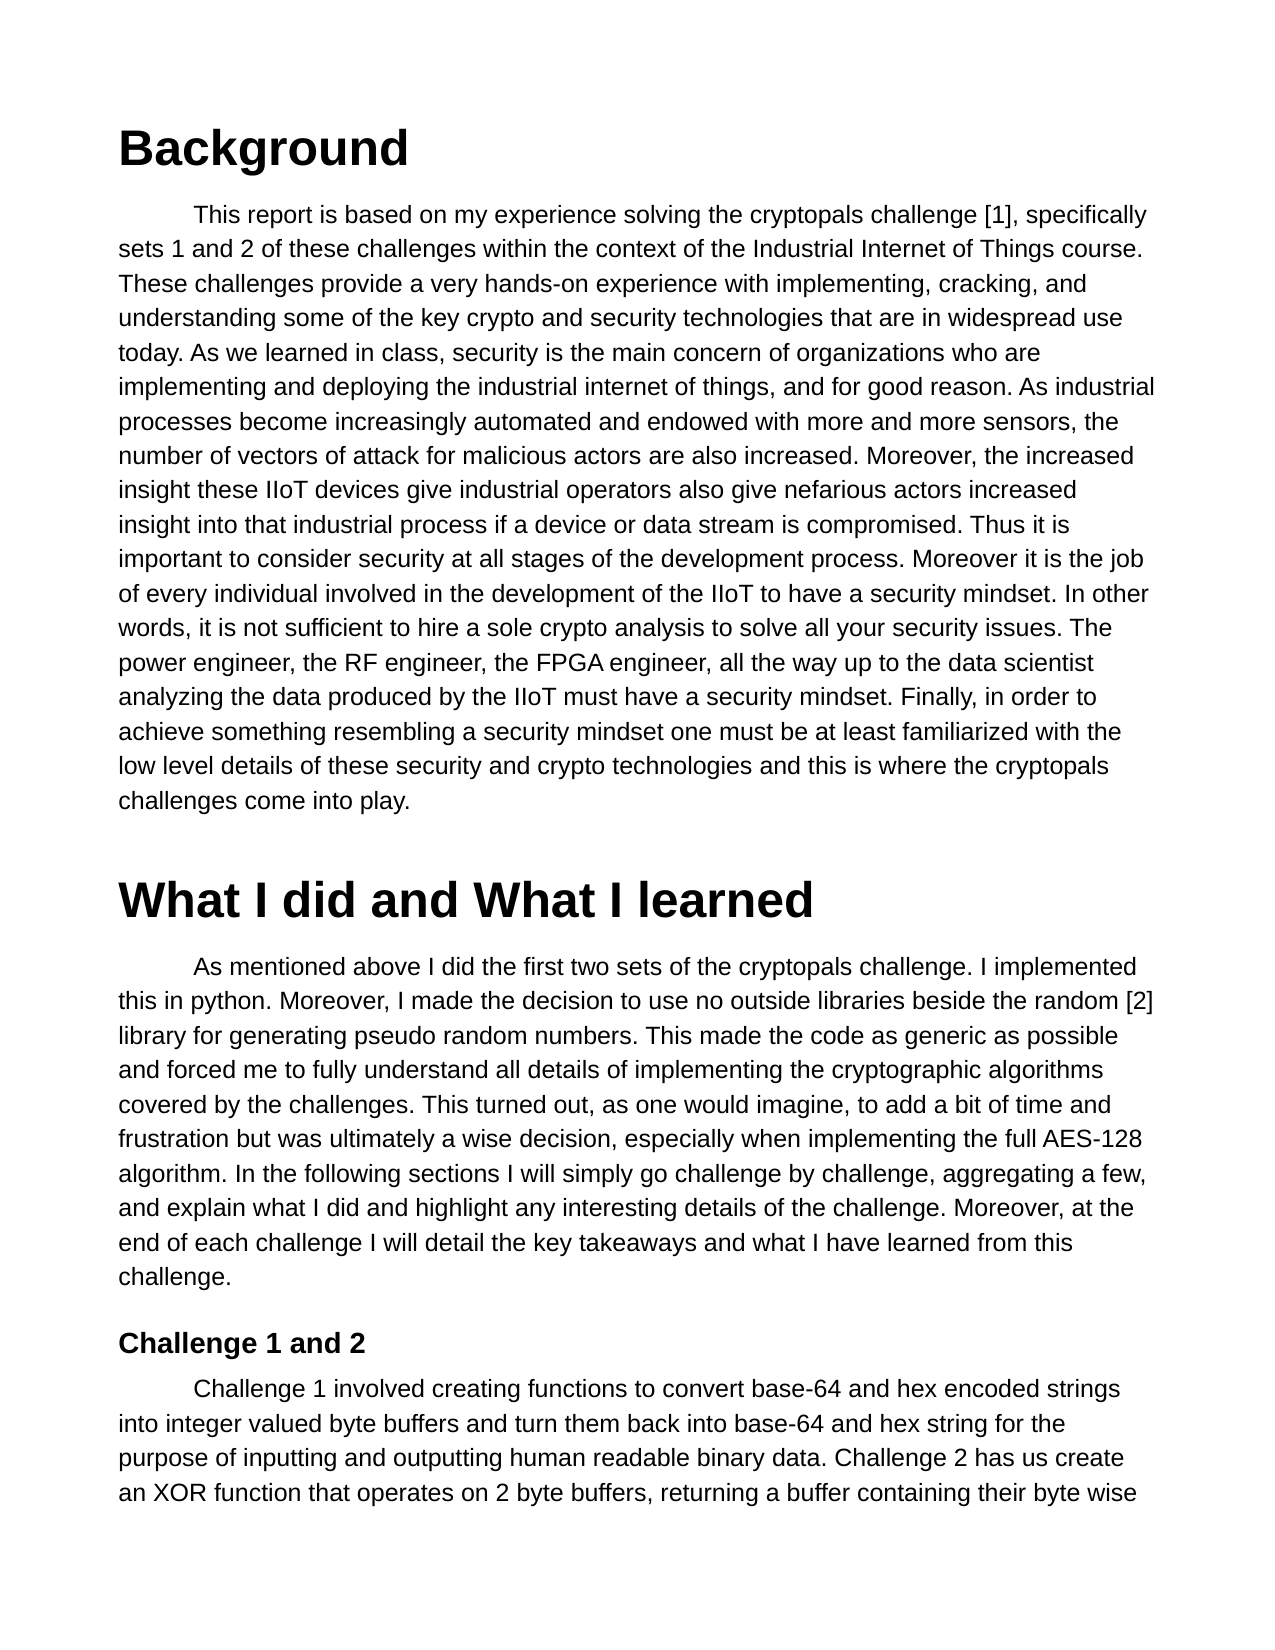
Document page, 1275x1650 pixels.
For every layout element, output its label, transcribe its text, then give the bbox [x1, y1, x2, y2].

subtitle Challenge 1 and 2 [118, 1326, 1157, 1359]
text Challenge 1 involved creating functions to convert base-64 and hex encoded strings into integer valued byte buffers and turn them back into base-64 and hex string for the purpose of inputting and outputting human readable binary data. Challenge 2 has us create an XOR function that operates on 2 byte buffers, returning a buffer containing their byte wise [118, 1374, 1157, 1506]
text As mentioned above I did the first two sets of the cryptopals challenge. I implemented this in python. Moreover, I made the decision to use no outside libraries beside the random [2] library for generating pseudo random numbers. This made the code as generic as possible and forced me to fully understand all details of implementing the cryptographic algorithms covered by the challenges. This turned out, as one would imagine, to add a bit of time and frustration but was ultimately a wise decision, especially when implementing the full AES-128 algorithm. In the following sections I will simply go challenge by challenge, aggregating a few, and explain what I did and highlight any interesting details of the challenge. Moreover, at the end of each challenge I will detail the key takeaways and what I have learned from this challenge. [118, 952, 1157, 1291]
text This report is based on my experience solving the cryptopals challenge [1], specifically sets 1 and 2 of these challenges within the context of the Industrial Internet of Things course. These challenges provide a very hands-on experience with implementing, cracking, and understanding some of the key crypto and security technologies that are in widespread use today. As we learned in class, security is the main concern of organizations who are implementing and deploying the industrial internet of things, and for good reason. As industrial processes become increasingly automated and endowed with more and more sensors, the number of vectors of attack for malicious actors are also increased. Moreover, the increased insight these IIoT devices give industrial operators also give nefarious actors increased insight into that industrial process if a device or data stream is compromised. Thus it is important to consider security at all stages of the development process. Moreover it is the job of every individual involved in the development of the IIoT to have a security mindset. In other words, it is not sufficient to hire a sole crypto analysis to solve all your security issues. The power engineer, the RF engineer, the FPGA engineer, all the way up to the data scientist analyzing the data produced by the IIoT must have a security mindset. Finally, in order to achieve something resembling a security mindset one must be at least familiarized with the low level details of these security and crypto technologies and this is where the cryptopals challenges come into play. [118, 199, 1157, 814]
subtitle What I did and What I learned [118, 870, 1157, 928]
subtitle Background [118, 118, 1157, 176]
